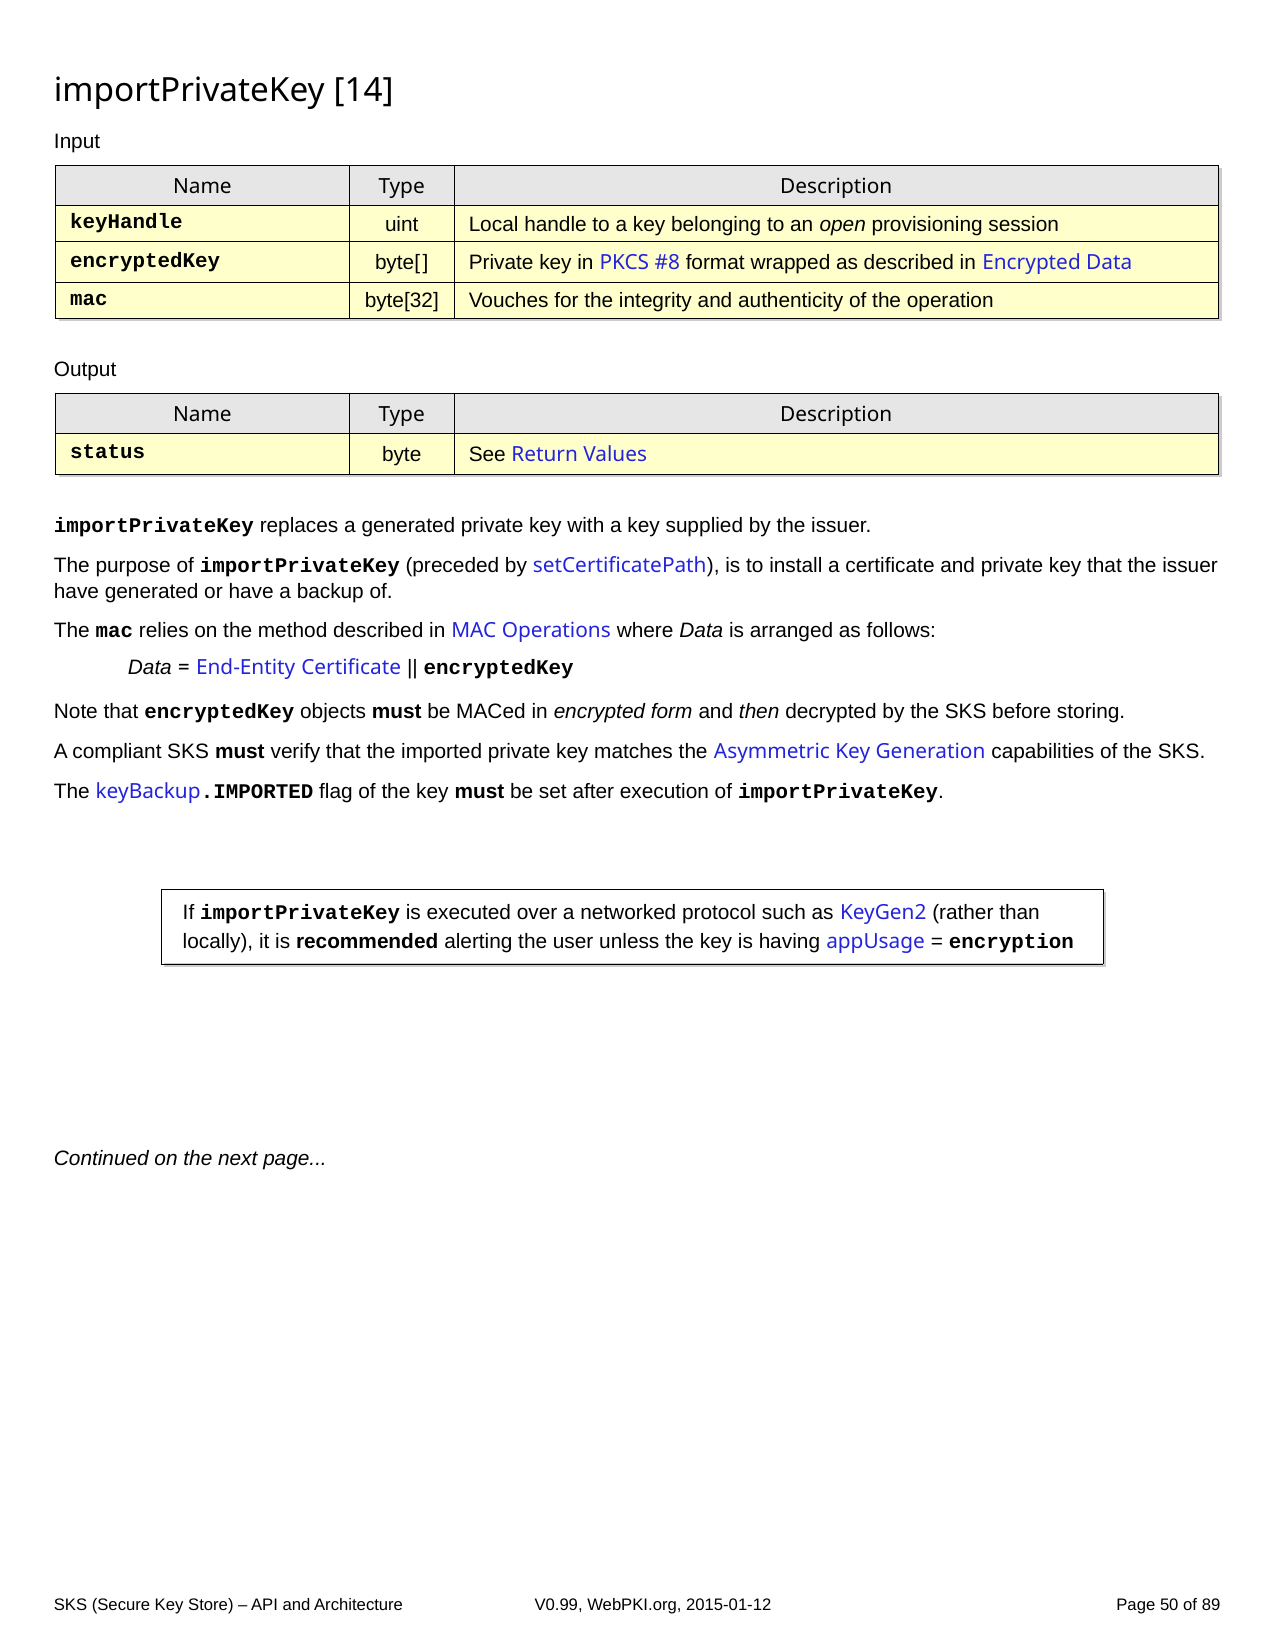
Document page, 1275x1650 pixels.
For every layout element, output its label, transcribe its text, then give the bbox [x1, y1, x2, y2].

table_cell uint [350, 206, 454, 241]
table_cell Local handle to a key belonging to an open provisioning session [455, 206, 1218, 241]
table_header Description [455, 394, 1218, 433]
table_header Name [56, 394, 349, 433]
table_cell keyHandle [56, 206, 349, 241]
text Continued on the next page... [54, 1145, 1221, 1169]
table_cell Private key in PKCS #8 format wrapped as described in Encrypted Data [455, 242, 1218, 282]
text Data = End-Entity Certificate || encryptedKey [54, 652, 1221, 681]
text The keyBackup.IMPORTED flag of the key must be set after execution of importPrivateKey. [54, 777, 1221, 805]
table_cell encryptedKey [56, 242, 349, 282]
table_cell byte⁮[32] [350, 283, 454, 318]
table_cell mac [56, 283, 349, 318]
table_cell byte⁮[ ] [350, 242, 454, 282]
table_header Name [56, 166, 349, 205]
table_header Type [350, 166, 454, 205]
table_cell byte [350, 434, 454, 473]
text importPrivateKey replaces a generated private key with a key supplied by the issuer. [54, 513, 1221, 539]
table_header If importPrivateKey is executed over a networked protocol such as KeyGen2 (rather than locally), it is recommended alerting the user unless the key is having appUsage = encryption [162, 890, 1103, 963]
text Input [54, 129, 1221, 153]
text The mac relies on the method described in MAC Operations where Data is arranged as follows: [54, 615, 1221, 643]
text A compliant SKS must verify that the imported private key matches the Asymmetric Key Generation capabilities of the SKS. [54, 736, 1221, 765]
table_header Type [350, 394, 454, 433]
table_header Description [455, 166, 1218, 205]
subtitle importPrivateKey [14] [54, 66, 1221, 111]
text The purpose of importPrivateKey (preceded by setCertificatePath), is to install a certificate and private key that the issuer have generated or have a backup of. [54, 551, 1221, 603]
table_cell status [56, 434, 349, 473]
table_cell See Return Values [455, 434, 1218, 473]
table_cell Vouches for the integrity and authenticity of the operation [455, 283, 1218, 318]
text Note that encryptedKey objects must be MACed in encrypted form and then decrypted by the SKS before storing. [54, 699, 1221, 725]
text Output [54, 357, 1221, 381]
